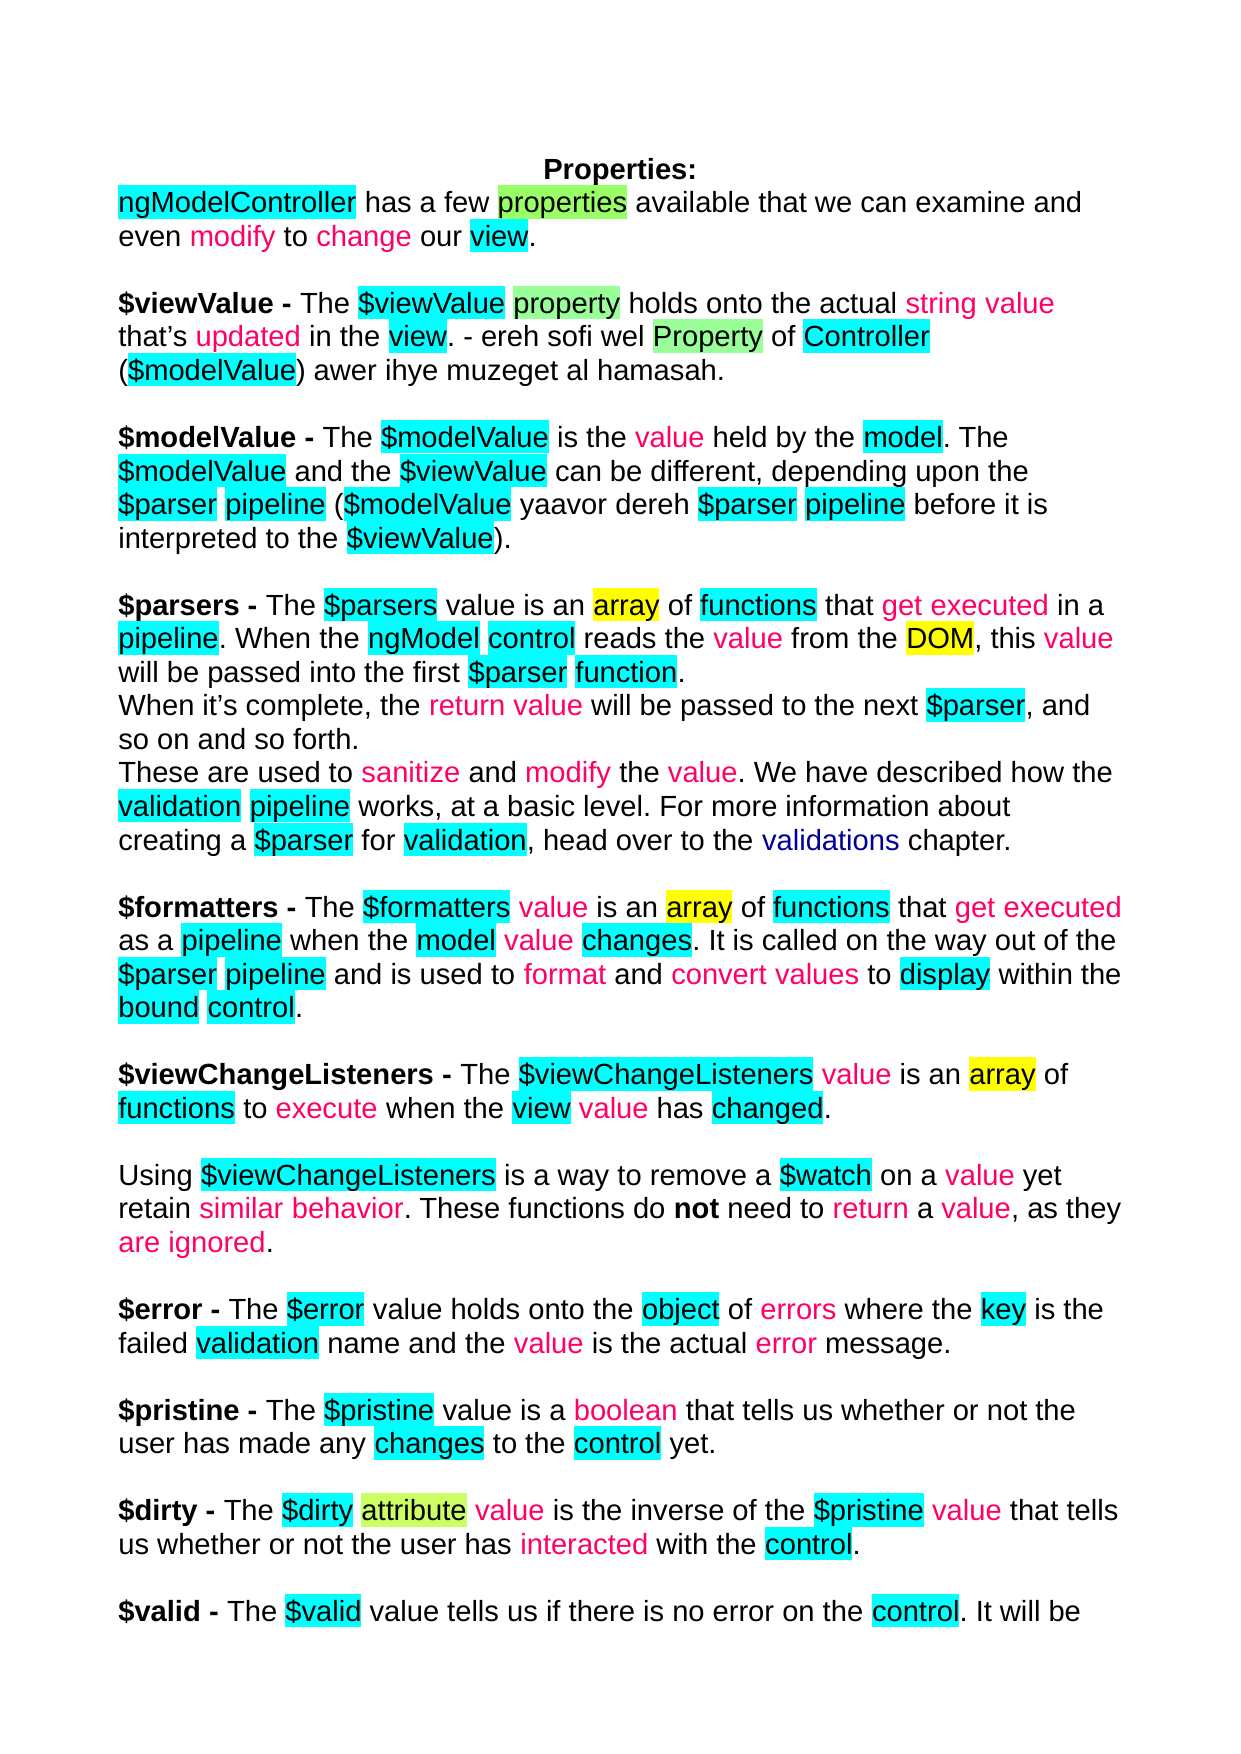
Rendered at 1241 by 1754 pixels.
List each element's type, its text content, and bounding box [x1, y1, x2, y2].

text $pristine - The $pristine value is a boolean that tells us whether or not the user has made any changes to the control yet. [118, 1393, 1122, 1460]
text Using $viewChangeListeners is a way to remove a $watch on a value yet retain similar behavior. These functions do not need to return a value, as they are ignored. [118, 1158, 1122, 1258]
text $modelValue - The $modelValue is the value held by the model. The $modelValue and the $viewValue can be different, depending upon the $parser pipeline ($modelValue yaavor dereh $parser pipeline before it is interpreted to the $viewValue). [118, 420, 1122, 554]
text ngModelController has a few properties available that we can examine and even modify to change our view. [118, 185, 1122, 252]
text When it’s complete, the return value will be passed to the next $parser, and so on and so forth. [118, 688, 1122, 755]
text $parsers - The $parsers value is an array of functions that get executed in a pipeline. When the ngModel control reads the value from the DOM, this value will be passed into the first $parser function. [118, 588, 1122, 688]
text $error - The $error value holds onto the object of errors where the key is the failed validation name and the value is the actual error message. [118, 1292, 1122, 1359]
text $viewValue - The $viewValue property holds onto the actual string value that’s updated in the view. - ereh sofi wel Property of Controller ($modelValue) awer ihye muzeget al hamasah. [118, 286, 1122, 386]
text $formatters - The $formatters value is an array of functions that get executed as a pipeline when the model value changes. It is called on the way out of the $parser pipeline and is used to format and convert values to display within the bound control. [118, 889, 1122, 1024]
text Properties: [118, 152, 1122, 185]
text $valid - The $valid value tells us if there is no error on the control. It will be [118, 1594, 1122, 1627]
text $dirty - The $dirty attribute value is the inverse of the $pristine value that tells us whether or not the user has interacted with the control. [118, 1493, 1122, 1560]
text $viewChangeListeners - The $viewChangeListeners value is an array of functions to execute when the view value has changed. [118, 1057, 1122, 1124]
text These are used to sanitize and modify the value. We have described how the validation pipeline works, at a basic level. For more information about creating a $parser for validation, head over to the validations chapter. [118, 755, 1122, 856]
